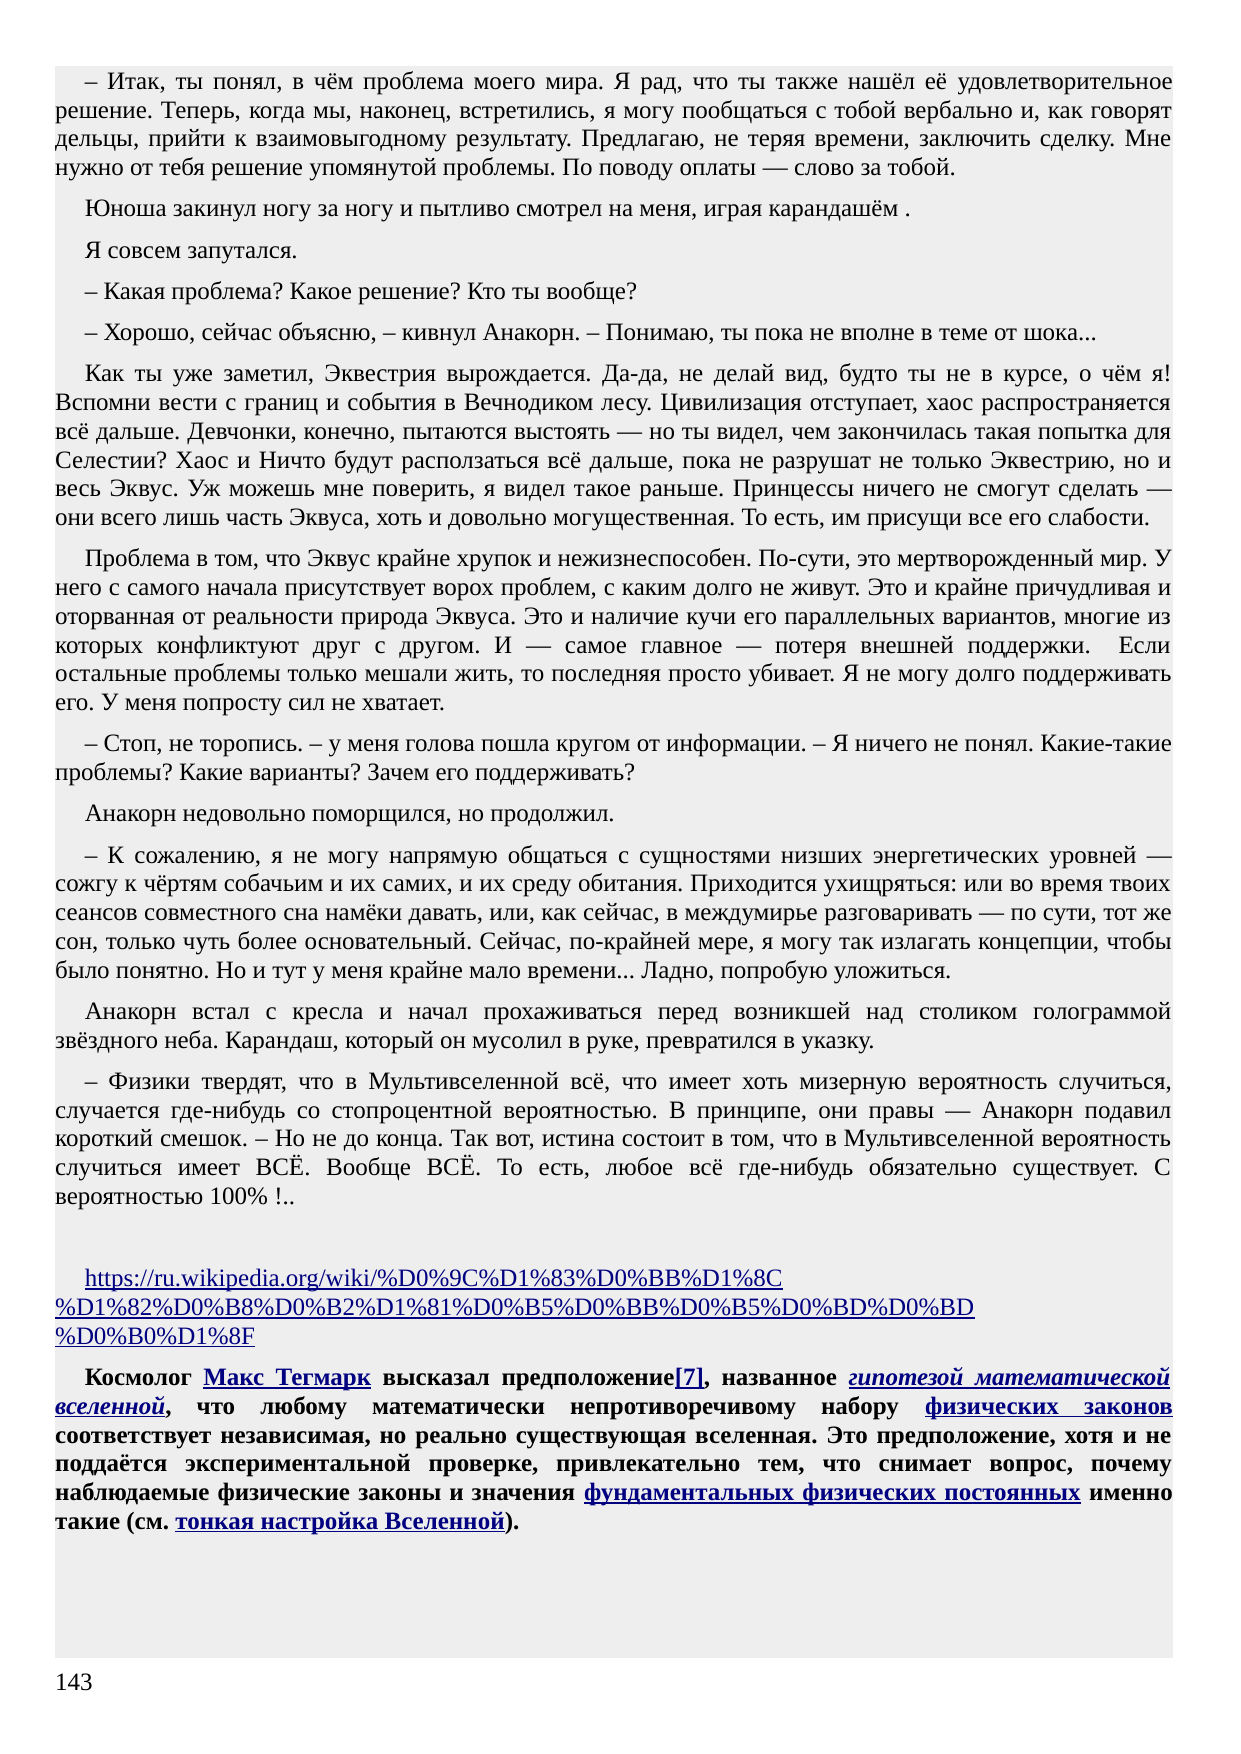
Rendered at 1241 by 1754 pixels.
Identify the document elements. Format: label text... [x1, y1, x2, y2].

text Анакорн встал с кресла и начал прохаживаться перед возникшей над столиком голограммой звёздного неба. Карандаш, который он мусолил в руке, превратился в указку. [55, 996, 1173, 1053]
text – К сожалению, я не могу напрямую общаться с сущностями низших энергетических уровней — сожгу к чёртям собачьим и их самих, и их среду обитания. Приходится ухищряться: или во время твоих сеансов совместного сна намёки давать, или, как сейчас, в междумирье разговаривать — по сути, тот же сон, только чуть более основательный. Сейчас, по-крайней мере, я могу так излагать концепции, чтобы было понятно. Но и тут у меня крайне мало времени... Ладно, попробую уложиться. [55, 840, 1173, 983]
text https://ru.wikipedia.org/wiki/%D0%9C%D1%83%D0%BB%D1%8C%D1%82%D0%B8%D0%B2%D1%81%D0%B5%D0%BB%D0%B5%D0%BD%D0%BD%D0%B0%D1%8F [55, 1263, 1173, 1350]
text Проблема в том, что Эквус крайне хрупок и нежизнеспособен. По-сути, это мертворожденный мир. У него с самого начала присутствует ворох проблем, с каким долго не живут. Это и крайне причудливая и оторванная от реальности природа Эквуса. Это и наличие кучи его параллельных вариантов, многие из которых конфликтуют друг с другом. И — самое главное — потеря внешней поддержки. Если остальные проблемы только мешали жить, то последняя просто убивает. Я не могу долго поддерживать его. У меня попросту сил не хватает. [55, 543, 1173, 716]
text – Физики твердят, что в Мультивселенной всё, что имеет хоть мизерную вероятность случиться, случается где-нибудь со стопроцентной вероятностью. В принципе, они правы — Анакорн подавил короткий смешок. – Но не до конца. Так вот, истина состоит в том, что в Мультивселенной вероятность случиться имеет ВСЁ. Вообще ВСЁ. То есть, любое всё где-нибудь обязательно существует. С вероятностью 100% !.. [55, 1066, 1173, 1210]
text – Хорошо, сейчас объясню, – кивнул Анакорн. – Понимаю, ты пока не вполне в теме от шока... [55, 317, 1173, 346]
text Космолог Макс Тегмарк высказал предположение[7], названное гипотезой математической вселенной, что любому математически непротиворечивому набору физических законов соответствует независимая, но реально существующая вселенная. Это предположение, хотя и не поддаётся экспериментальной проверке, привлекательно тем, что снимает вопрос, почему наблюдаемые физические законы и значения фундаментальных физических постоянных именно такие (см. тонкая настройка Вселенной). [55, 1362, 1173, 1535]
text – Итак, ты понял, в чём проблема моего мира. Я рад, что ты также нашёл её удовлетворительное решение. Теперь, когда мы, наконец, встретились, я могу пообщаться с тобой вербально и, как говорят дельцы, прийти к взаимовыгодному результату. Предлагаю, не теряя времени, заключить сделку. Мне нужно от тебя решение упомянутой проблемы. По поводу оплаты — слово за тобой. [55, 66, 1173, 181]
text Юноша закинул ногу за ногу и пытливо смотрел на меня, играя карандашём . [55, 193, 1173, 222]
text – Стоп, не торопись. – у меня голова пошла кругом от информации. – Я ничего не понял. Какие-такие проблемы? Какие варианты? Зачем его поддерживать? [55, 728, 1173, 786]
text – Какая проблема? Какое решение? Кто ты вообще? [55, 276, 1173, 305]
text Анакорн недовольно поморщился, но продолжил. [55, 798, 1173, 827]
text Как ты уже заметил, Эквестрия вырождается. Да-да, не делай вид, будто ты не в курсе, о чём я! Вспомни вести с границ и события в Вечнодиком лесу. Цивилизация отступает, хаос распространяется всё дальше. Девчонки, конечно, пытаются выстоять — но ты видел, чем закончилась такая попытка для Селестии? Хаос и Ничто будут расползаться всё дальше, пока не разрушат не только Эквестрию, но и весь Эквус. Уж можешь мне поверить, я видел такое раньше. Принцессы ничего не смогут сделать — они всего лишь часть Эквуса, хоть и довольно могущественная. То есть, им присущи все его слабости. [55, 358, 1173, 531]
text Я совсем запутался. [55, 235, 1173, 263]
